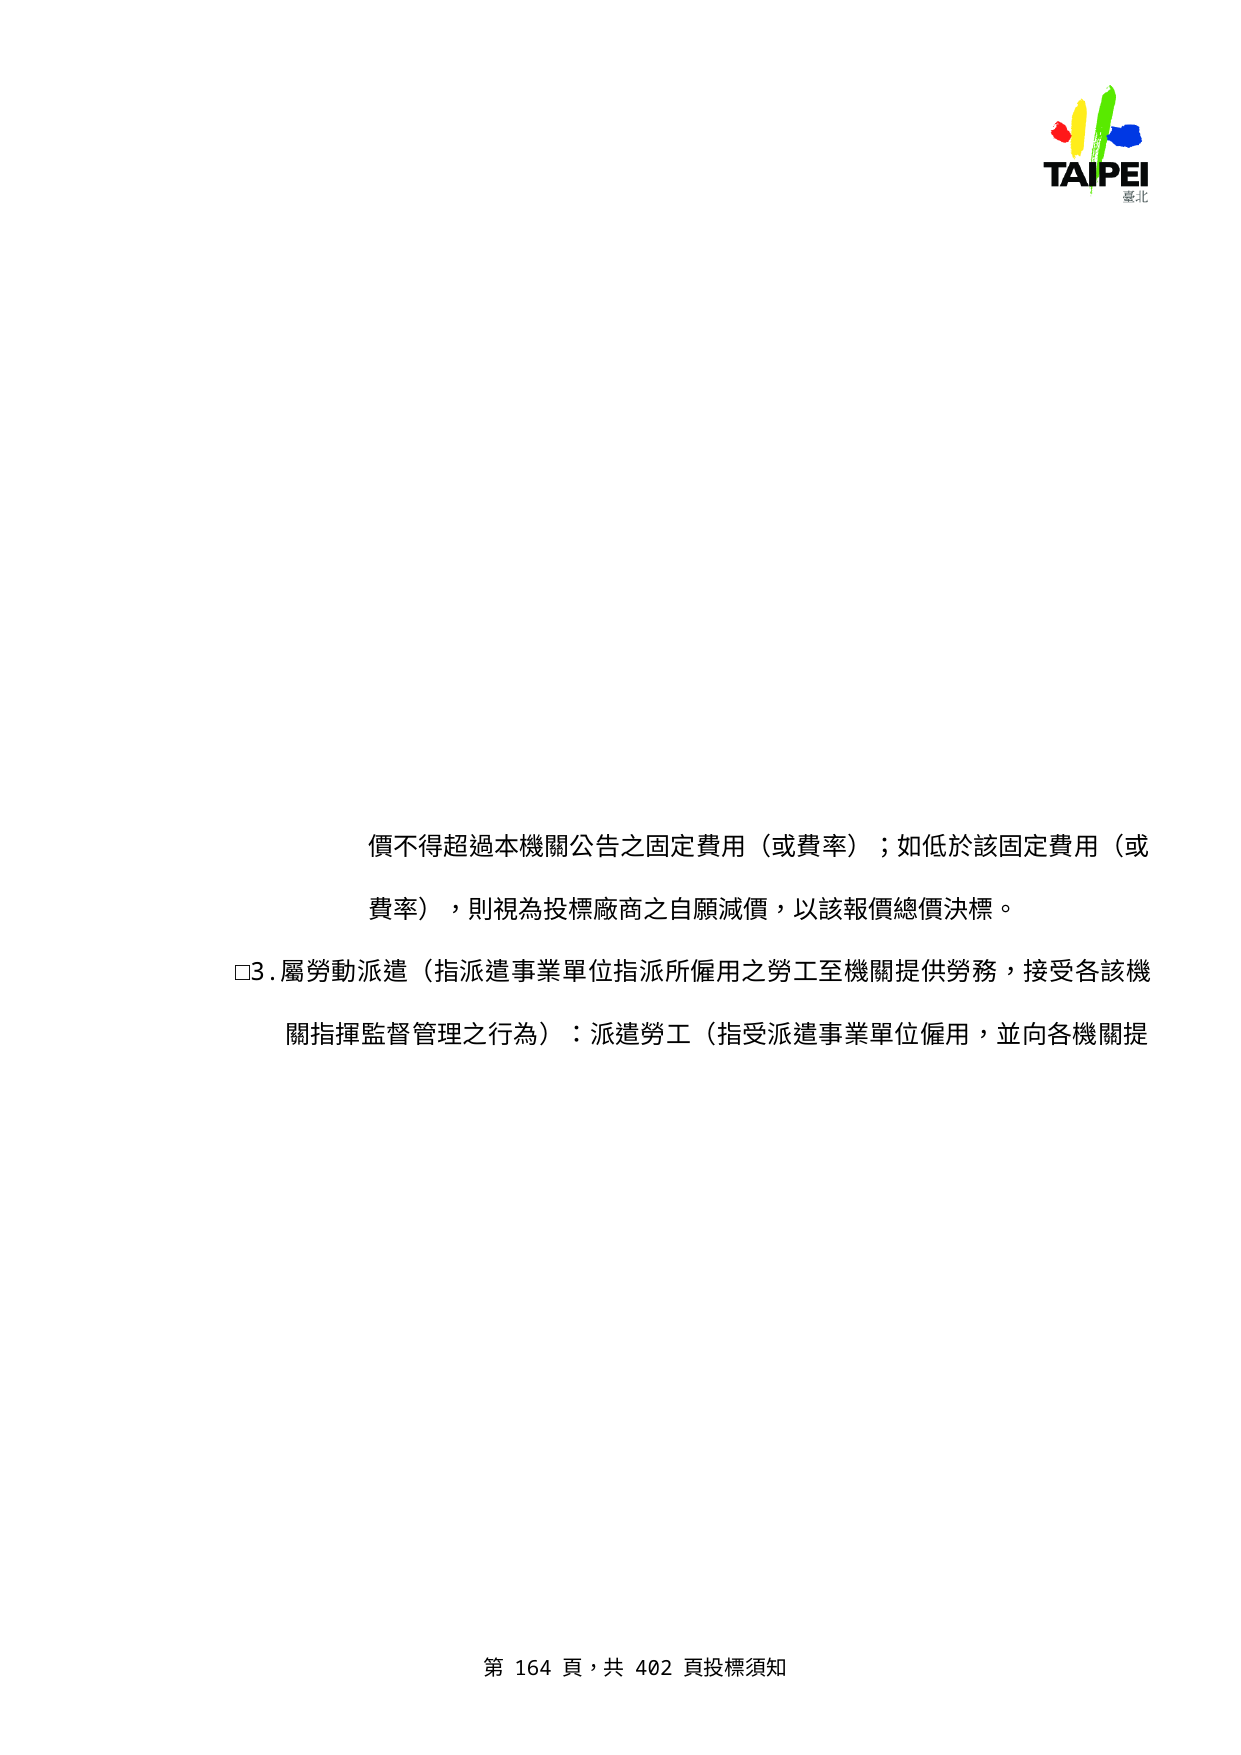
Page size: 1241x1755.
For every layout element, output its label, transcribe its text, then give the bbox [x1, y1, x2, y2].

text 價不得超過本機關公告之固定費用（或費率）；如低於該固定費用（或費率），則視為投標廠商之自願減價，以該報價總價決標。 [368, 803, 1152, 928]
text □3.屬勞動派遣（指派遣事業單位指派所僱用之勞工至機關提供勞務，接受各該機關指揮監督管理之行為）：派遣勞工（指受派遣事業單位僱用，並向各機關提 [235, 928, 1152, 1053]
